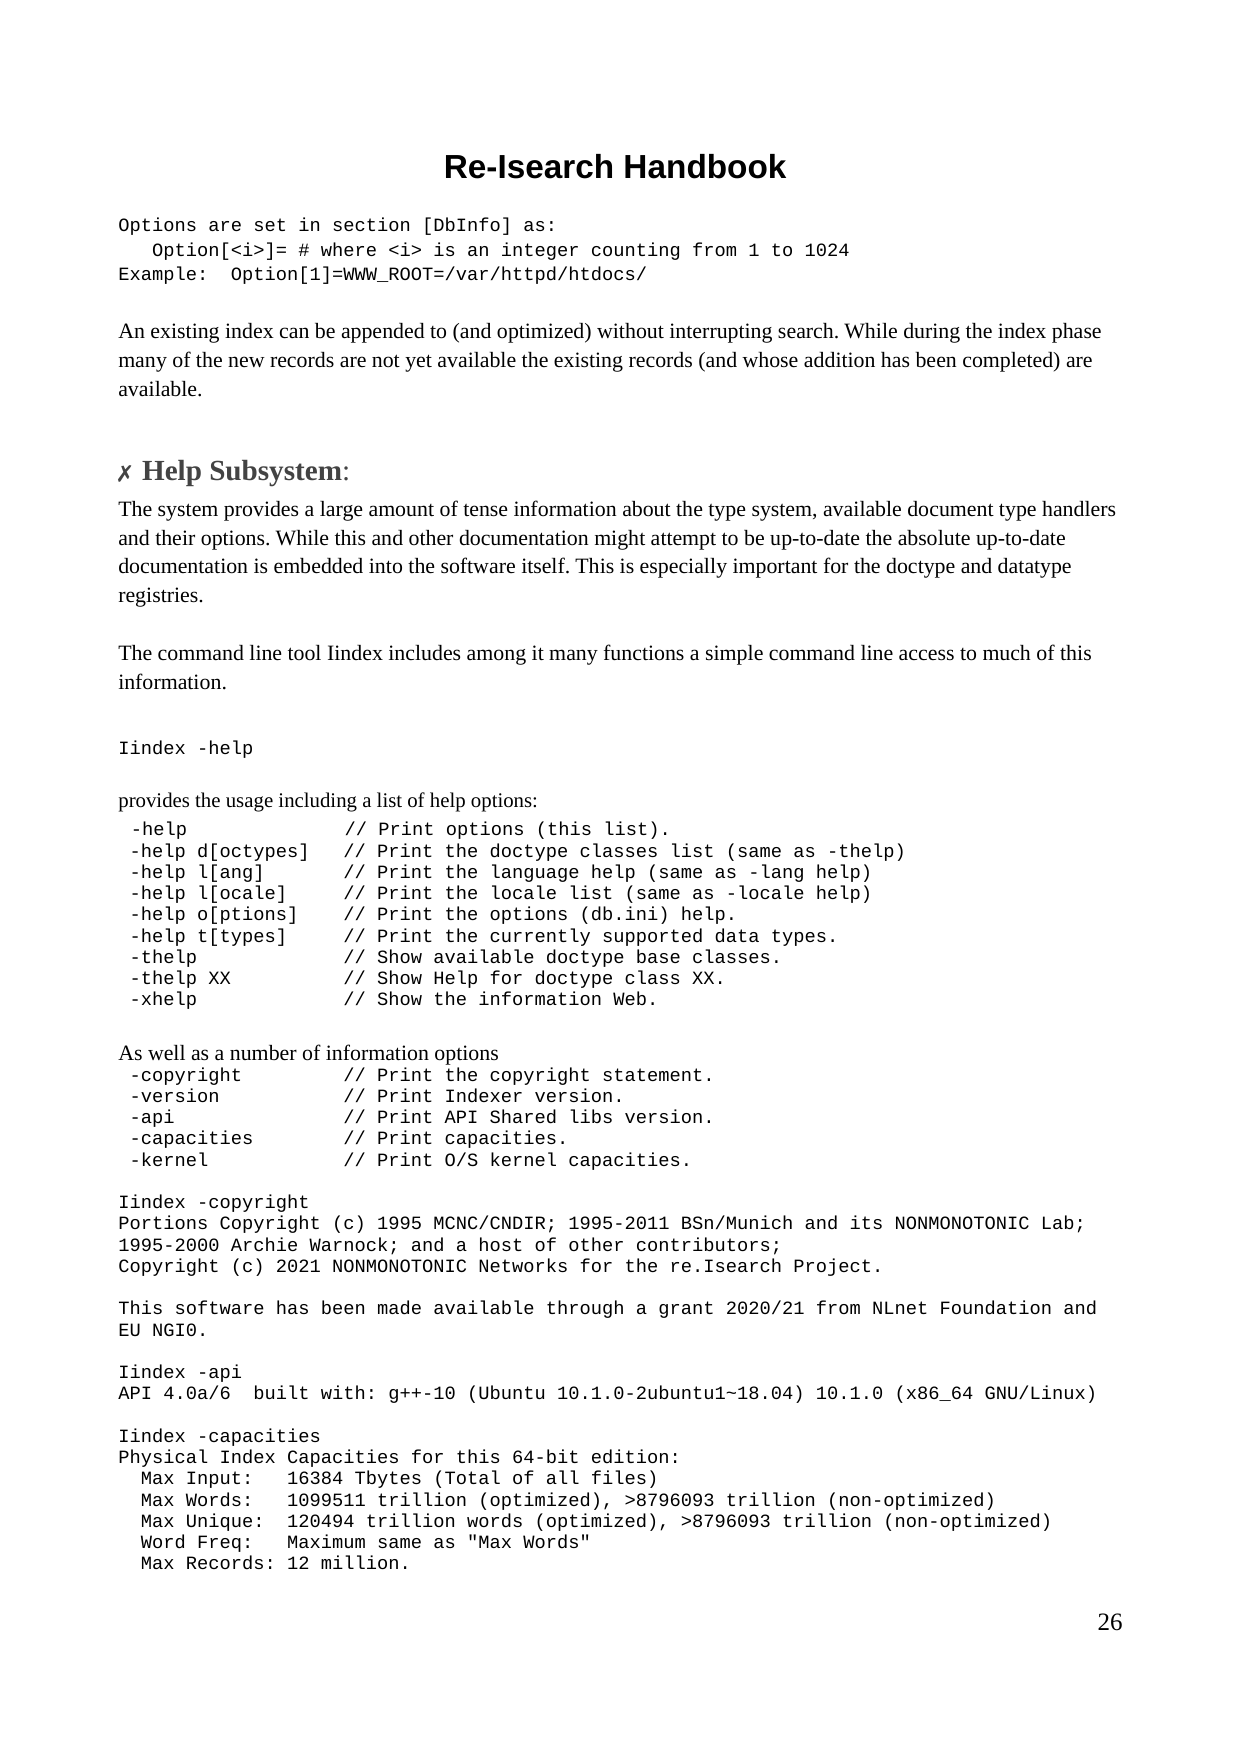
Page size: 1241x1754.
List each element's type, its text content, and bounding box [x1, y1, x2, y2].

text Copyright (c) 2021 NONMONOTONIC Networks for the re.Isearch Project. [118, 1257, 1122, 1278]
text As well as a number of information options [118, 1040, 1122, 1065]
text -api // Print API Shared libs version. [118, 1108, 1122, 1129]
text -xhelp // Show the information Web. [118, 990, 1122, 1011]
text An existing index can be appended to (and optimized) without interrupting search. While during the index phase many of the new records are not yet available the existing records (and whose addition has been completed) are available. [118, 318, 1122, 401]
text The command line tool Iindex includes among it many functions a simple command line access to much of this information. [118, 640, 1122, 694]
text provides the usage including a list of help options: [118, 788, 1122, 812]
text -help l[ang] // Print the language help (same as -lang help) [118, 863, 1122, 884]
text -copyright // Print the copyright statement. [118, 1065, 1122, 1087]
text -help // Print options (this list). [118, 812, 1122, 841]
text -help t[types] // Print the currently supported data types. [118, 926, 1122, 948]
text Option[<i>]= # where <i> is an integer counting from 1 to 1024 [118, 241, 1122, 262]
text This software has been made available through a grant 2020/21 from NLnet Foundation and EU NGI0. [118, 1299, 1122, 1342]
text Max Unique: 120494 trillion words (optimized), >8796093 trillion (non-optimized) [118, 1512, 1122, 1533]
text Word Freq: Maximum same as "Max Words" [118, 1533, 1122, 1554]
text -kernel // Print O/S kernel capacities. [118, 1150, 1122, 1172]
text Iindex -api [118, 1363, 1122, 1384]
text API 4.0a/6 built with: g++-10 (Ubuntu 10.1.0-2ubuntu1~18.04) 10.1.0 (x86_64 GNU/Linux) [118, 1384, 1122, 1405]
subtitle Help Subsystem: [118, 453, 1122, 487]
text -help l[ocale] // Print the locale list (same as -locale help) [118, 884, 1122, 905]
text 1995-2000 Archie Warnock; and a host of other contributors; [118, 1235, 1122, 1257]
text -thelp XX // Show Help for doctype class XX. [118, 969, 1122, 990]
text Max Words: 1099511 trillion (optimized), >8796093 trillion (non-optimized) [118, 1490, 1122, 1512]
text -help d[octypes] // Print the doctype classes list (same as -thelp) [118, 841, 1122, 863]
text Physical Index Capacities for this 64-bit edition: [118, 1448, 1122, 1469]
text -capacities // Print capacities. [118, 1129, 1122, 1150]
text Portions Copyright (c) 1995 MCNC/CNDIR; 1995-2011 BSn/Munich and its NONMONOTONIC Lab; [118, 1214, 1122, 1235]
text -help o[ptions] // Print the options (db.ini) help. [118, 905, 1122, 926]
text Iindex -copyright [118, 1193, 1122, 1214]
text Iindex -help [118, 738, 1122, 760]
text -version // Print Indexer version. [118, 1087, 1122, 1108]
text Example: Option[1]=WWW_ROOT=/var/httpd/htdocs/ [118, 265, 1122, 286]
text Iindex -capacities [118, 1427, 1122, 1448]
text Max Input: 16384 Tbytes (Total of all files) [118, 1469, 1122, 1490]
text Options are set in section [DbInfo] as: [118, 216, 1122, 237]
text -thelp // Show available doctype base classes. [118, 948, 1122, 969]
text Max Records: 12 million. [118, 1554, 1122, 1575]
text The system provides a large amount of tense information about the type system, available document type handlers and their options. While this and other documentation might attempt to be up-to-date the absolute up-to-date documentation is embedded into the software itself. This is especially important for the doctype and datatype registries. [118, 496, 1122, 608]
